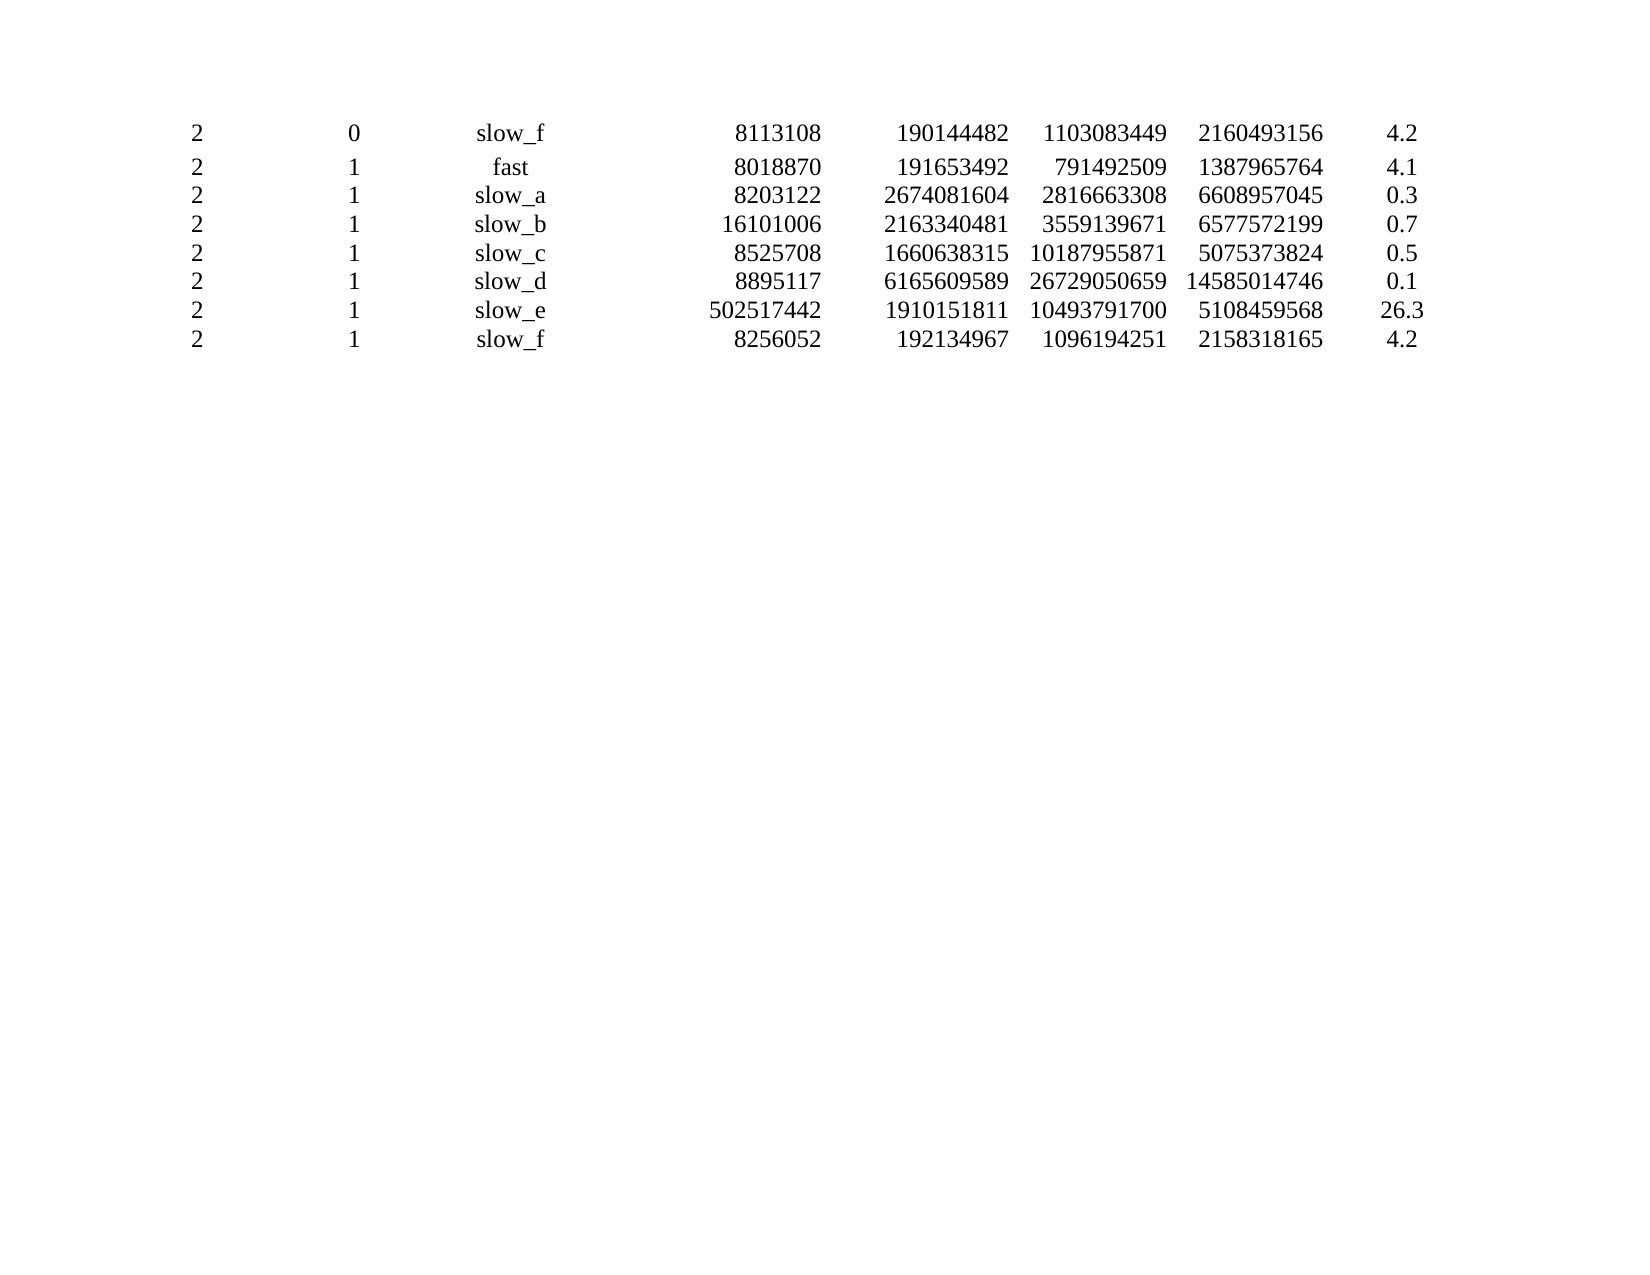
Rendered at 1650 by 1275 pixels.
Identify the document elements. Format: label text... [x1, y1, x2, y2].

table_cell 0 [276, 118, 432, 147]
table_cell 6608957045 [1167, 180, 1323, 209]
table_cell 0.1 [1323, 267, 1481, 295]
table_cell [1167, 147, 1323, 152]
table_cell [821, 147, 1009, 152]
table_cell 190144482 [821, 118, 1009, 147]
table_cell 4.1 [1323, 152, 1481, 180]
table_cell 2 [118, 118, 276, 147]
table_cell slow_d [432, 267, 588, 295]
table_cell 2 [118, 180, 276, 209]
table_cell 10187955871 [1009, 238, 1167, 267]
table_cell 8203122 [589, 180, 821, 209]
table_cell 26729050659 [1009, 267, 1167, 295]
table_cell fast [432, 152, 588, 180]
table_cell slow_f [432, 324, 588, 353]
table_cell 14585014746 [1167, 267, 1323, 295]
table_cell 2160493156 [1167, 118, 1323, 147]
table_cell 2 [118, 295, 276, 324]
table_cell 2 [118, 324, 276, 353]
table_cell 8113108 [589, 118, 821, 147]
table_cell 192134967 [821, 324, 1009, 353]
table_cell 2 [118, 267, 276, 295]
table_cell 1 [276, 209, 432, 238]
table_cell 1 [276, 295, 432, 324]
table_cell 10493791700 [1009, 295, 1167, 324]
table_cell 1660638315 [821, 238, 1009, 267]
table_cell 8895117 [589, 267, 821, 295]
table_cell 0.7 [1323, 209, 1481, 238]
table_cell 8018870 [589, 152, 821, 180]
table_cell 2 [118, 209, 276, 238]
table_cell 2816663308 [1009, 180, 1167, 209]
table_cell 1 [276, 180, 432, 209]
table_cell 1096194251 [1009, 324, 1167, 353]
table_cell slow_b [432, 209, 588, 238]
table_cell [118, 147, 276, 152]
table_cell 1 [276, 324, 432, 353]
table_cell 26.3 [1323, 295, 1481, 324]
table_cell 5108459568 [1167, 295, 1323, 324]
table_cell 191653492 [821, 152, 1009, 180]
table_cell 3559139671 [1009, 209, 1167, 238]
table_cell 1387965764 [1167, 152, 1323, 180]
table_cell 1 [276, 152, 432, 180]
table_cell slow_e [432, 295, 588, 324]
table_cell 1103083449 [1009, 118, 1167, 147]
table_cell [589, 147, 821, 152]
table_cell 6165609589 [821, 267, 1009, 295]
table_cell [276, 147, 432, 152]
table_cell 0.3 [1323, 180, 1481, 209]
table_cell 5075373824 [1167, 238, 1323, 267]
table_cell [432, 147, 588, 152]
table_cell 8525708 [589, 238, 821, 267]
table_cell 0.5 [1323, 238, 1481, 267]
table_cell 2 [118, 152, 276, 180]
table_cell slow_a [432, 180, 588, 209]
table_cell 1 [276, 267, 432, 295]
table_cell 2158318165 [1167, 324, 1323, 353]
table_cell 2674081604 [821, 180, 1009, 209]
table_cell 4.2 [1323, 324, 1481, 353]
table_cell 791492509 [1009, 152, 1167, 180]
table_cell 6577572199 [1167, 209, 1323, 238]
table_cell [1323, 147, 1481, 152]
table_cell 2 [118, 238, 276, 267]
table_cell 1910151811 [821, 295, 1009, 324]
table_cell [1009, 147, 1167, 152]
table_cell 16101006 [589, 209, 821, 238]
table_cell 1 [276, 238, 432, 267]
table_cell 502517442 [589, 295, 821, 324]
table_cell 8256052 [589, 324, 821, 353]
table_cell slow_c [432, 238, 588, 267]
table_cell 2163340481 [821, 209, 1009, 238]
table_cell 4.2 [1323, 118, 1481, 147]
table_cell slow_f [432, 118, 588, 147]
